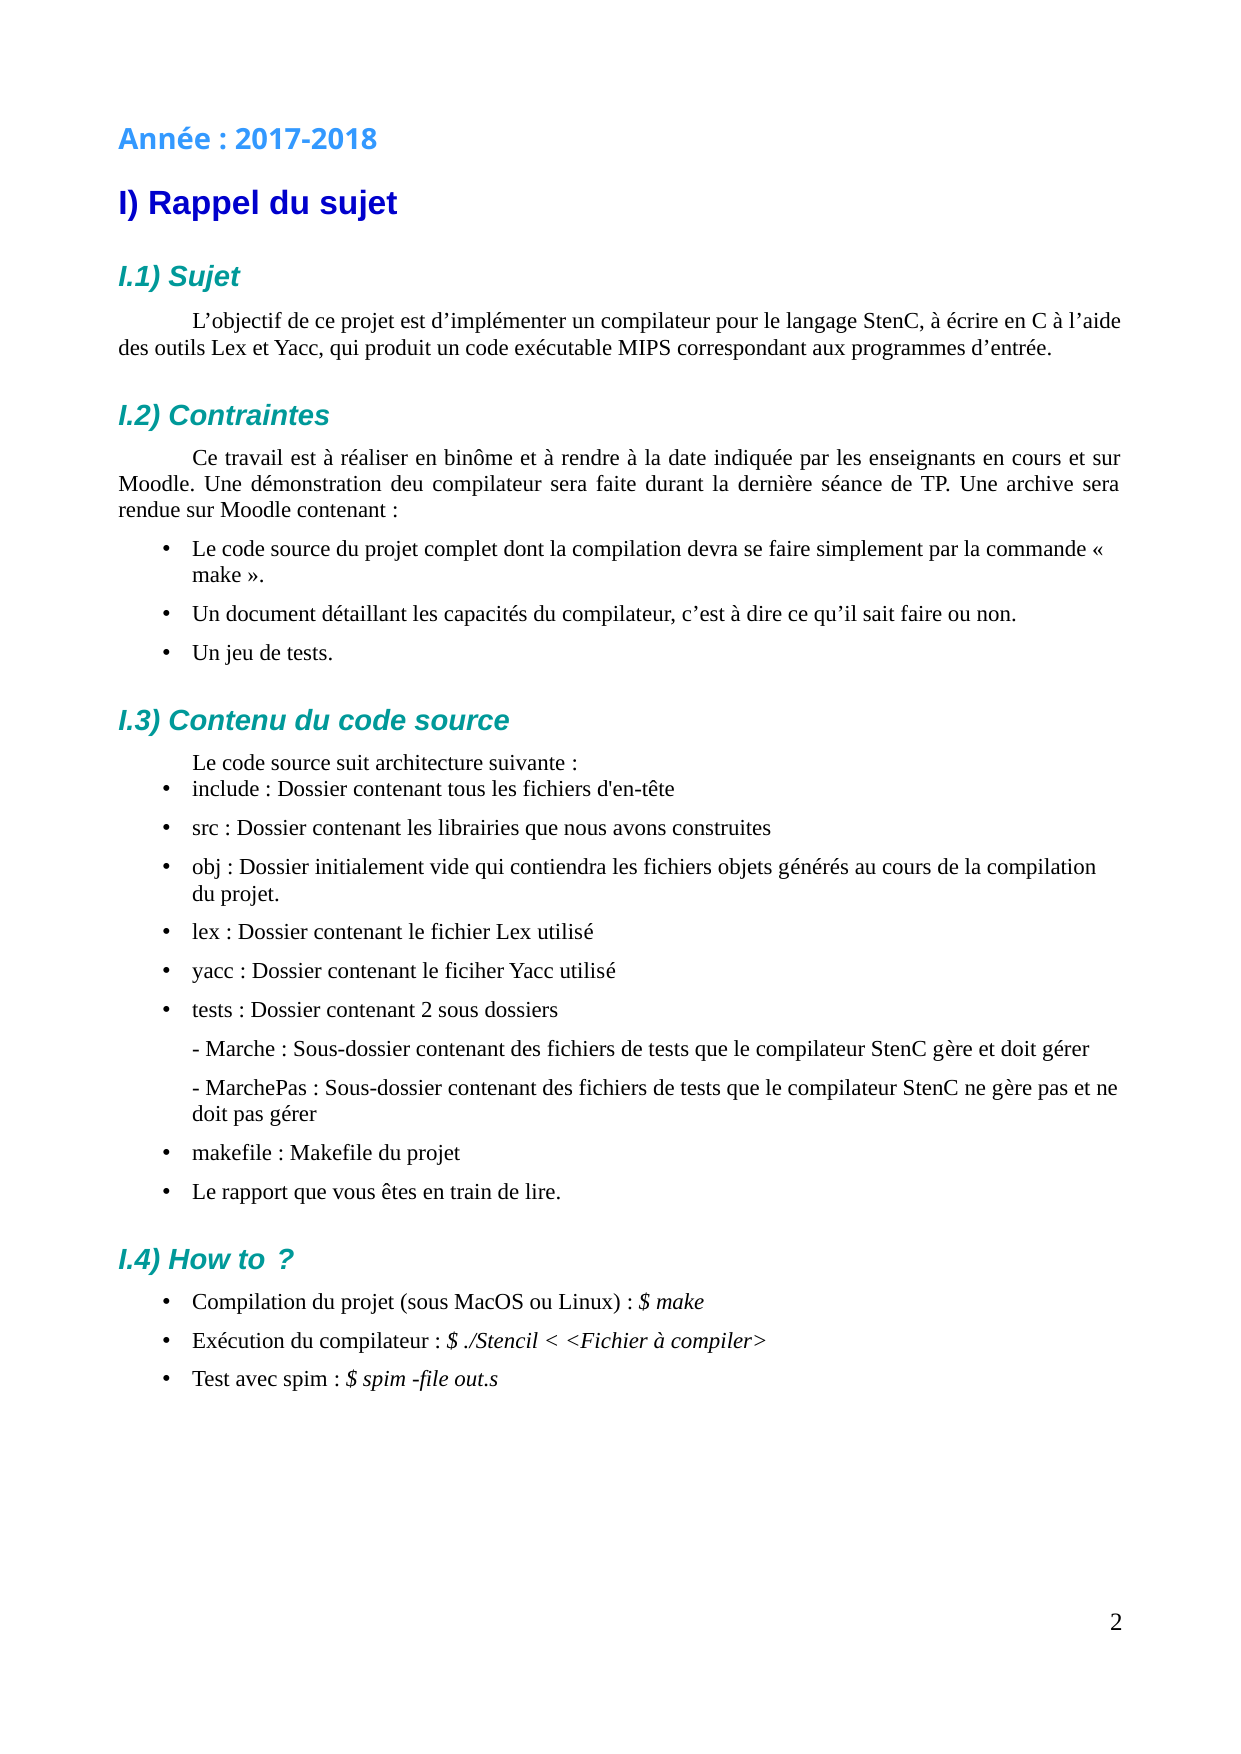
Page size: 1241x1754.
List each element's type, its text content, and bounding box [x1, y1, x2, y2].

list Compilation du projet (sous MacOS ou Linux) : $ make [162, 1288, 1122, 1314]
list src : Dossier contenant les librairies que nous avons construites [162, 814, 1122, 841]
list - MarchePas : Sous-dossier contenant des fichiers de tests que le compilateur StenC ne gère pas et ne doit pas gérer [162, 1074, 1122, 1127]
list lex : Dossier contenant le fichier Lex utilisé [162, 918, 1122, 945]
text Le code source suit architecture suivante : [118, 749, 1122, 776]
list Un document détaillant les capacités du compilateur, c’est à dire ce qu’il sait faire ou non. [162, 600, 1122, 627]
text Année : 2017-2018 [118, 118, 1122, 158]
text Ce travail est à réaliser en binôme et à rendre à la date indiquée par les enseignants en cours et sur Moodle. Une démonstration deu compilateur sera faite durant la dernière séance de TP. Une archive sera rendue sur Moodle contenant : [118, 444, 1122, 523]
subtitle I.3) Contenu du code source [118, 703, 1122, 737]
list makefile : Makefile du projet [162, 1139, 1122, 1165]
subtitle I) Rappel du sujet [118, 183, 1122, 221]
list Test avec spim : $ spim -file out.s [162, 1366, 1122, 1392]
list Le rapport que vous êtes en train de lire. [162, 1178, 1122, 1204]
list Exécution du compilateur : $ ./Stencil < <Fichier à compiler> [162, 1327, 1122, 1353]
list Le code source du projet complet dont la compilation devra se faire simplement par la commande « make ». [162, 535, 1122, 588]
subtitle I.2) Contraintes [118, 398, 1122, 431]
text L’objectif de ce projet est d’implémenter un compilateur pour le langage StenC, à écrire en C à l’aide des outils Lex et Yacc, qui produit un code exécutable MIPS correspondant aux programmes d’entrée. [118, 305, 1122, 360]
list obj : Dossier initialement vide qui contiendra les fichiers objets générés au cours de la compilation du projet. [162, 853, 1122, 906]
subtitle I.1) Sujet [118, 259, 1122, 292]
list yacc : Dossier contenant le ficiher Yacc utilisé [162, 957, 1122, 984]
list tests : Dossier contenant 2 sous dossiers [162, 996, 1122, 1022]
list include : Dossier contenant tous les fichiers d'en-tête [162, 776, 1122, 802]
subtitle I.4) How to ? [118, 1242, 1122, 1275]
list - Marche : Sous-dossier contenant des fichiers de tests que le compilateur StenC gère et doit gérer [162, 1035, 1122, 1061]
list Un jeu de tests. [162, 639, 1122, 666]
